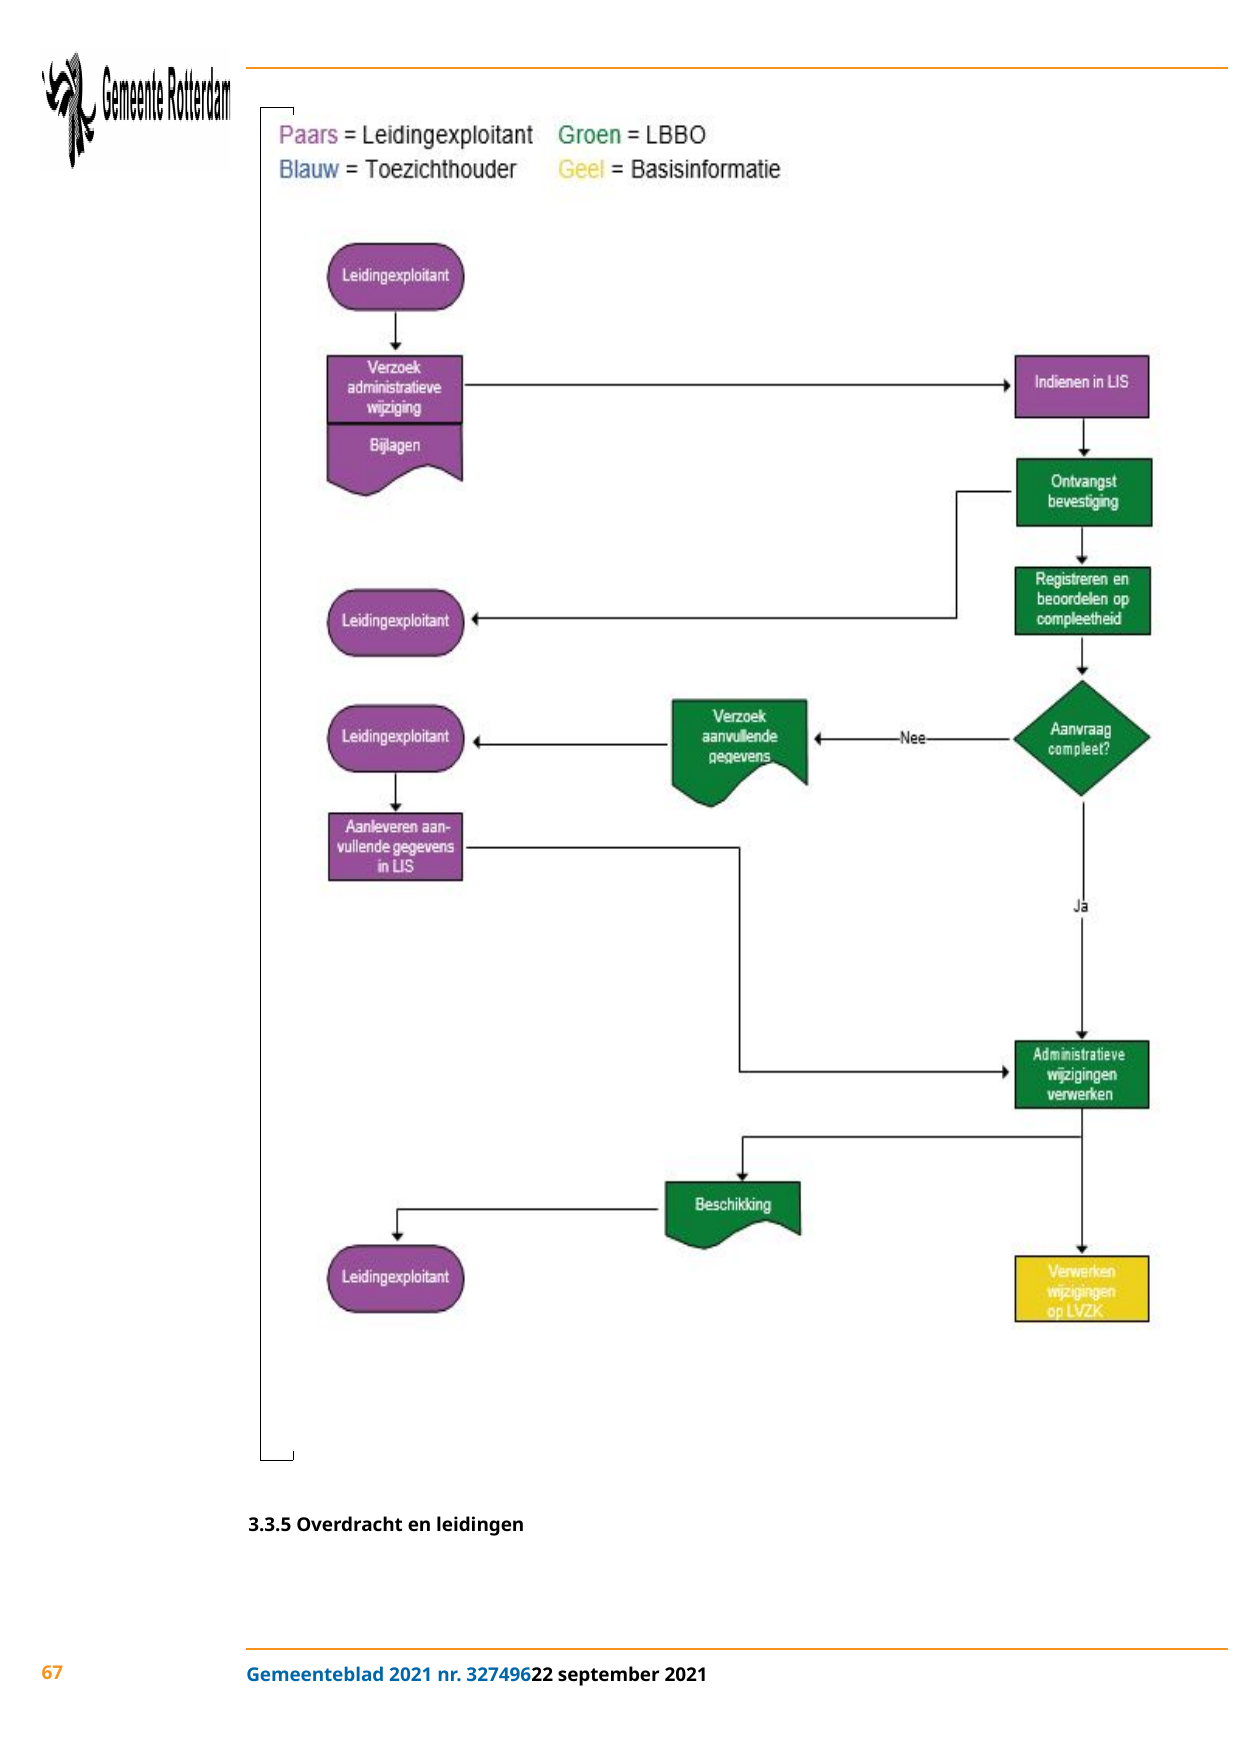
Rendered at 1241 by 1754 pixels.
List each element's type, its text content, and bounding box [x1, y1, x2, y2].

picture [41, 47, 231, 172]
text 3.3.5 Overdracht en leidingen [248, 1511, 1152, 1537]
picture [268, 115, 1173, 1451]
